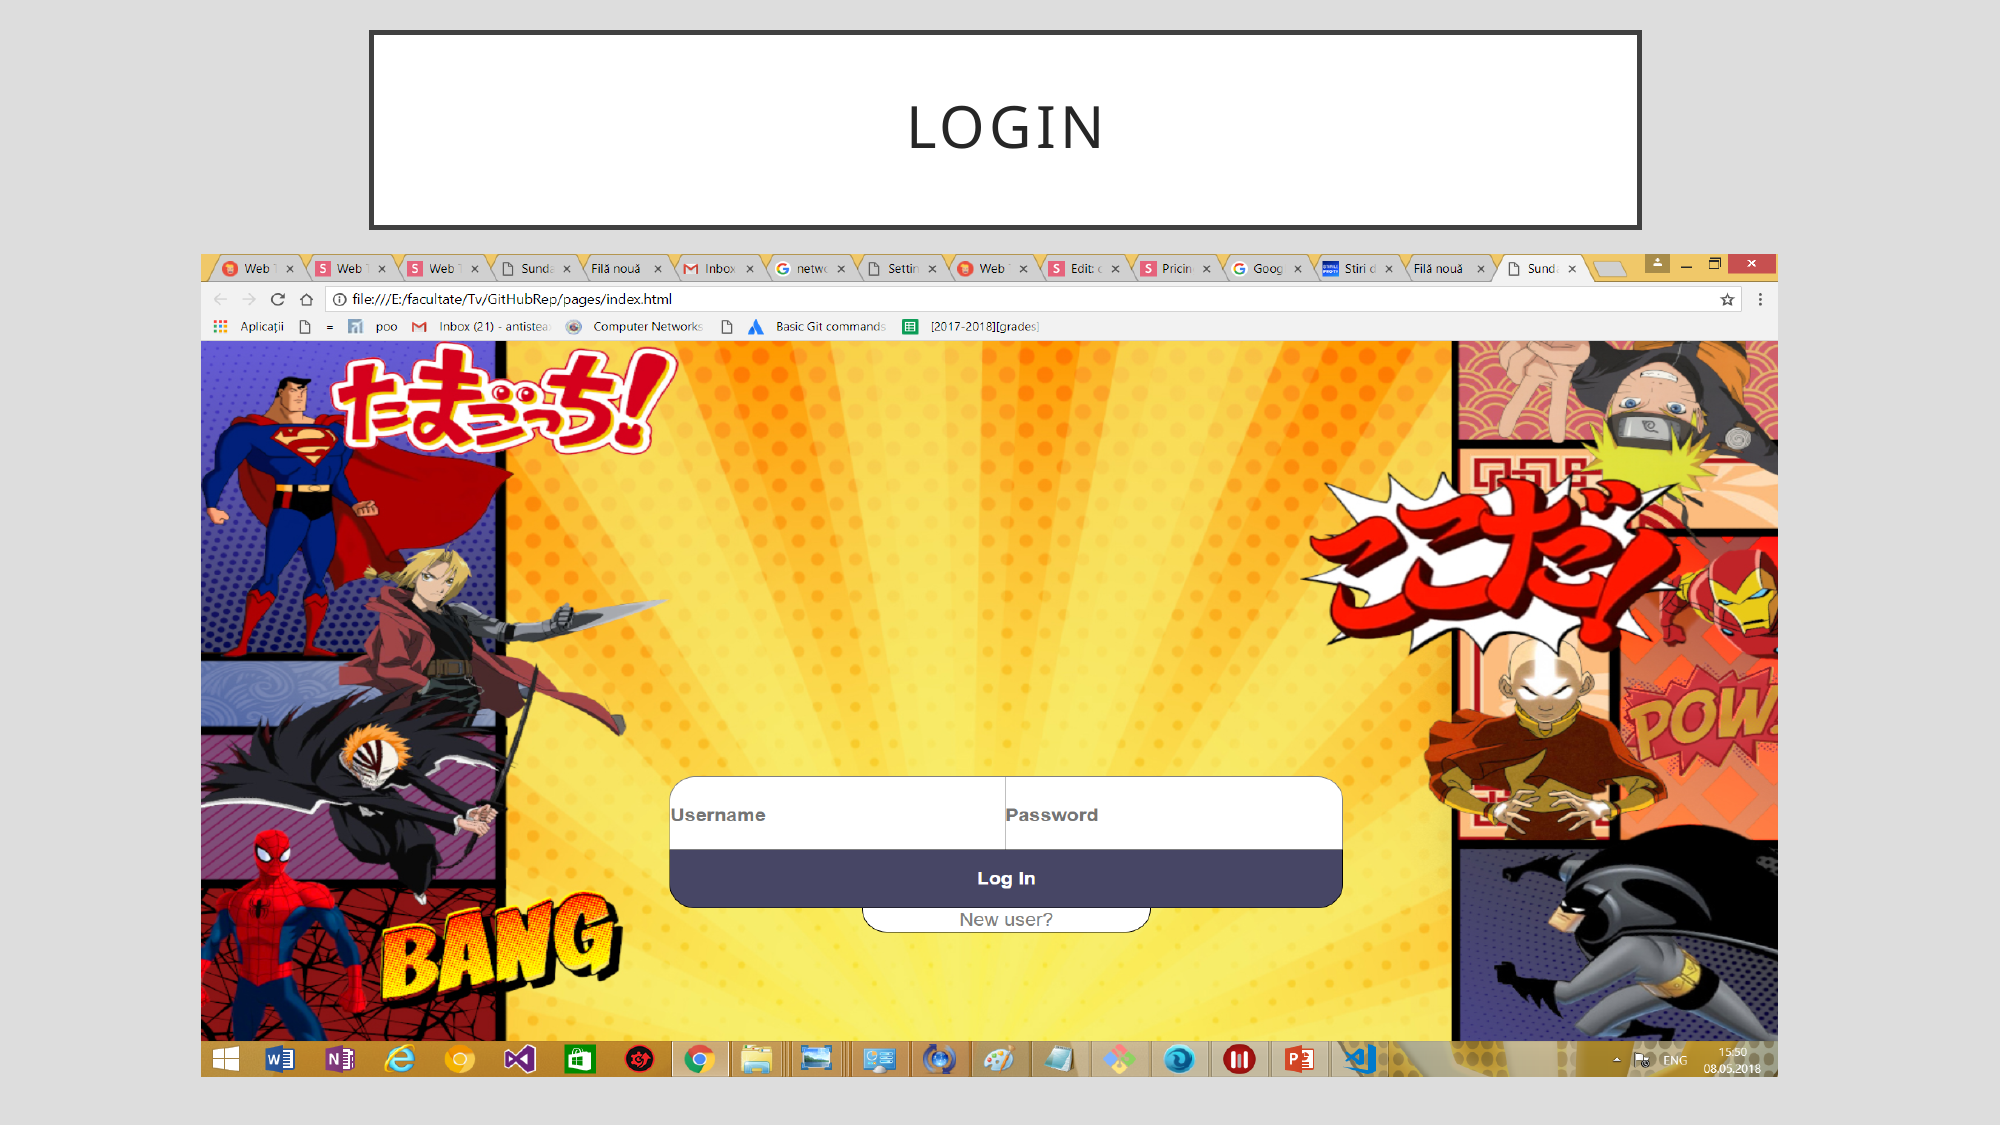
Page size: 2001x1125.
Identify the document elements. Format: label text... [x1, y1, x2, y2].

title Login [371, 32, 1640, 228]
picture [201, 254, 1778, 1077]
